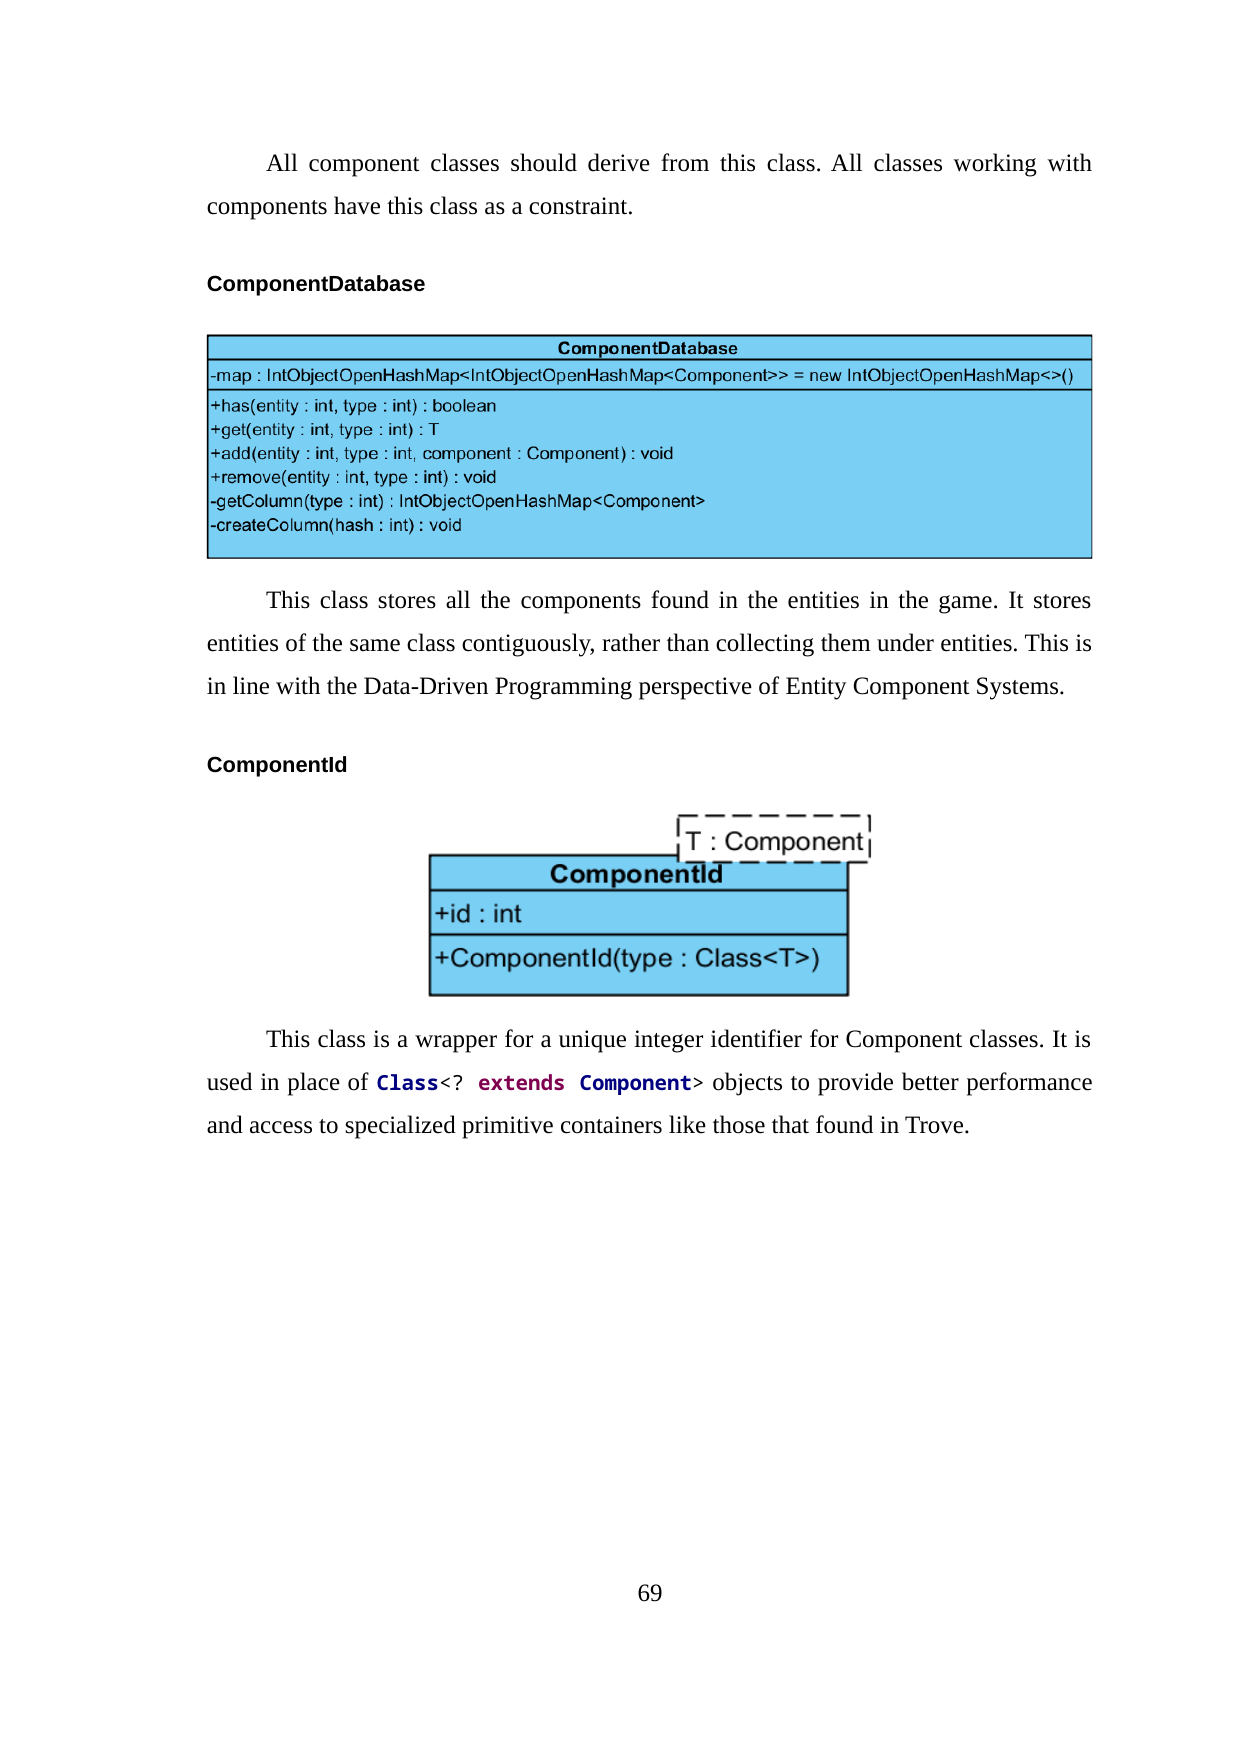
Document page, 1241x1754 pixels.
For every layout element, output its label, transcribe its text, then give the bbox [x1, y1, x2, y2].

text This class stores all the components found in the entities in the game. It stores entities of the same class contiguously, rather than collecting them under entities. This is in line with the Data-Driven Programming perspective of Entity Component Systems. [207, 585, 1093, 700]
picture [206, 334, 1093, 559]
picture [428, 814, 872, 997]
subtitle ComponentDatabase [207, 271, 1093, 297]
text All component classes should derive from this class. All classes working with components have this class as a constraint. [207, 148, 1093, 219]
text This class is a wrapper for a unique integer identifier for Component classes. It is used in place of Class<? extends Component> objects to provide better performance and access to specialized primitive containers like those that found in Trove. [207, 1024, 1093, 1139]
subtitle ComponentId [207, 752, 1093, 777]
